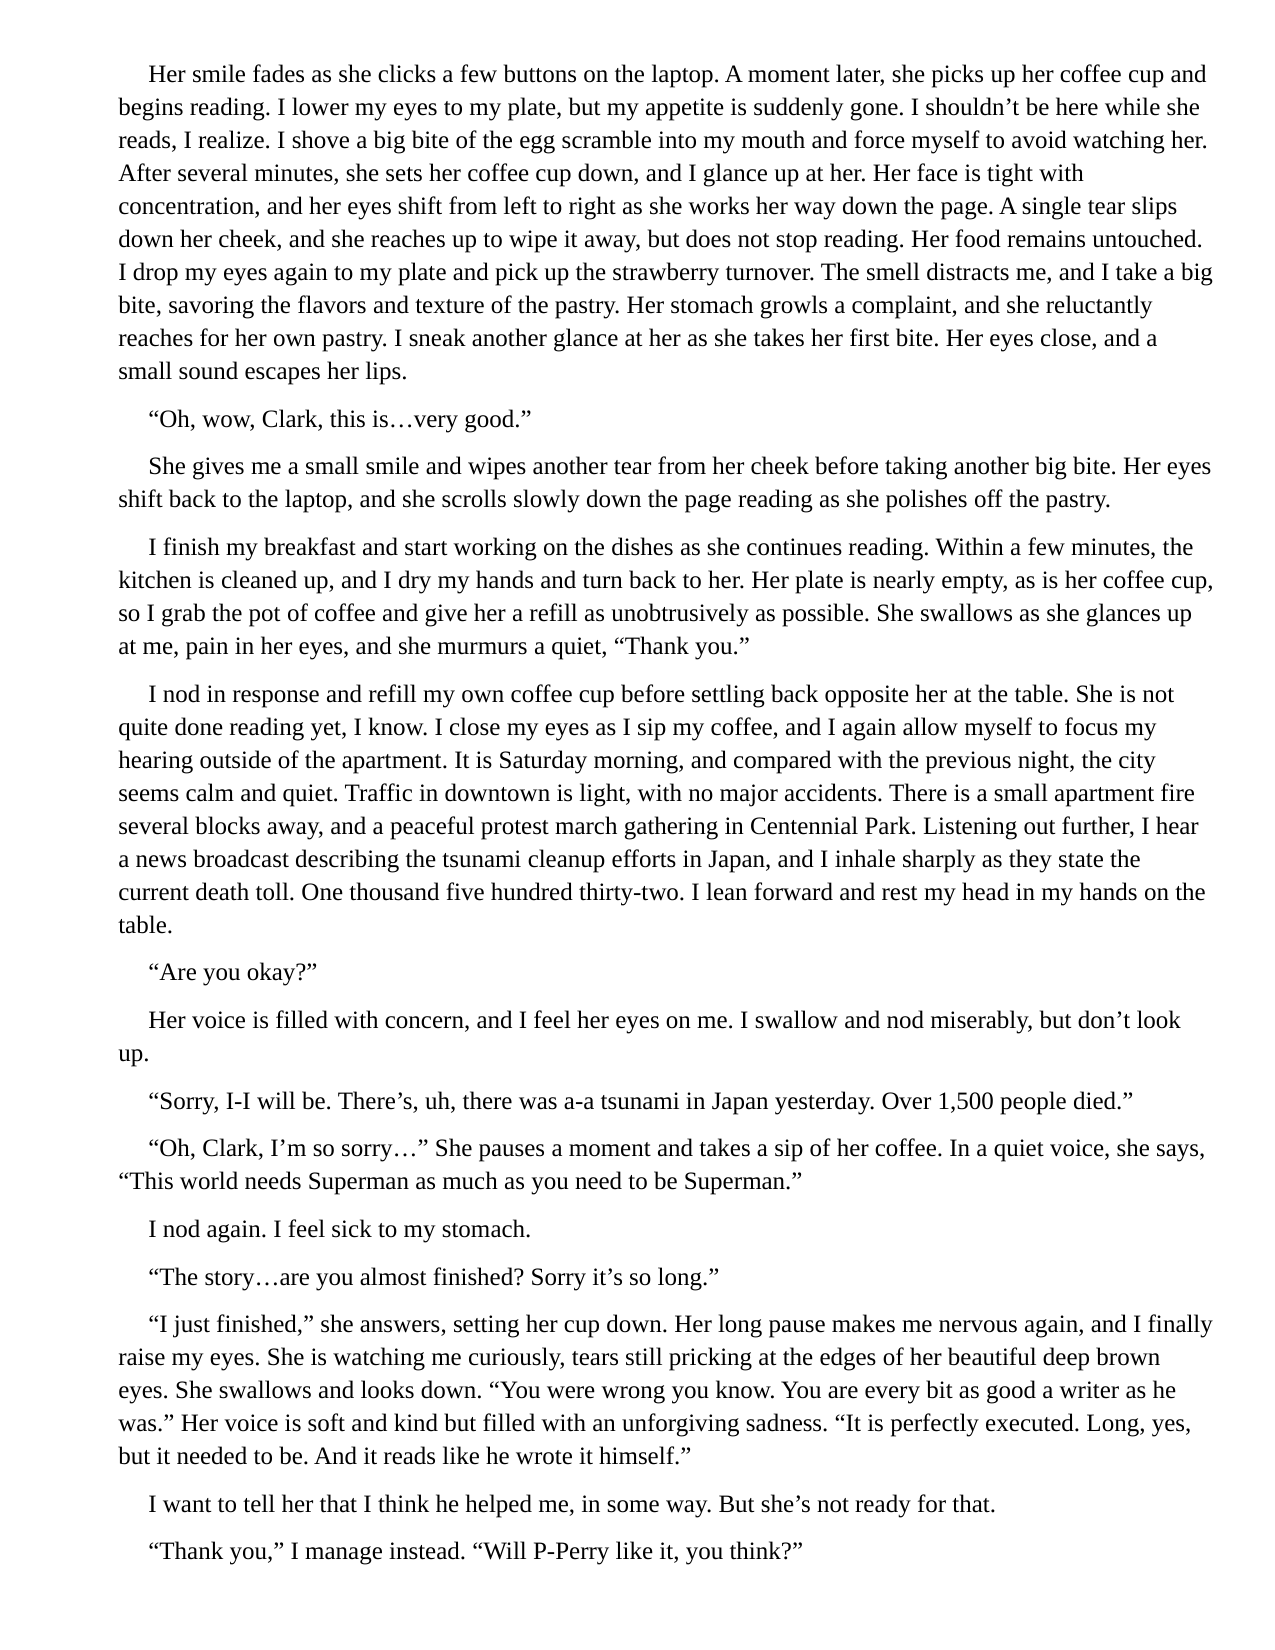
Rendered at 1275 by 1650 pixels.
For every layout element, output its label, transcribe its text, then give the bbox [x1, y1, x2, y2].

text “Oh, wow, Clark, this is…very good.” [118, 404, 1216, 433]
text She gives me a small smile and wipes another tear from her cheek before taking another big bite. Her eyes shift back to the laptop, and she scrolls slowly down the page reading as she polishes off the pastry. [118, 451, 1216, 513]
text “The story…are you almost finished? Sorry it’s so long.” [118, 1262, 1216, 1290]
text Her voice is filled with concern, and I feel her eyes on me. I swallow and nod miserably, but don’t look up. [118, 1005, 1216, 1067]
text “I just finished,” she answers, setting her cup down. Her long pause makes me nervous again, and I finally raise my eyes. She is watching me curiously, tears still pricking at the edges of her beautiful deep brown eyes. She swallows and looks down. “You were wrong you know. You are every bit as good a writer as he was.” Her voice is soft and kind but filled with an unforgiving sadness. “It is perfectly executed. Long, yes, but it needed to be. And it reads like he wrote it himself.” [118, 1309, 1216, 1470]
text I want to tell her that I think he helped me, in some way. But she’s not ready for that. [118, 1489, 1216, 1518]
text “Sorry, I-I will be. There’s, uh, there was a-a tsunami in Japan yesterday. Over 1,500 people died.” [118, 1086, 1216, 1114]
text Her smile fades as she clicks a few buttons on the laptop. A moment later, she picks up her coffee cup and begins reading. I lower my eyes to my plate, but my appetite is suddenly gone. I shouldn’t be here while she reads, I realize. I shove a big bite of the egg scramble into my mouth and force myself to avoid watching her. After several minutes, she sets her coffee cup down, and I glance up at her. Her face is tight with concentration, and her eyes shift from left to right as she works her way down the page. A single tear slips down her cheek, and she reaches up to wipe it away, but does not stop reading. Her food remains untouched. I drop my eyes again to my plate and pick up the strawberry turnover. The smell distracts me, and I take a big bite, savoring the flavors and texture of the pastry. Her stomach growls a complaint, and she reluctantly reaches for her own pastry. I sneak another glance at her as she takes her first bite. Her eyes close, and a small sound escapes her lips. [118, 59, 1216, 385]
text I finish my breakfast and start working on the dishes as she continues reading. Within a few minutes, the kitchen is cleaned up, and I dry my hands and turn back to her. Her plate is nearly empty, as is her coffee cup, so I grab the pot of coffee and give her a refill as unobtrusively as possible. She swallows as she glances up at me, pain in her eyes, and she murmurs a quiet, “Thank you.” [118, 532, 1216, 660]
text “Are you okay?” [118, 957, 1216, 986]
text I nod again. I feel sick to my stomach. [118, 1214, 1216, 1243]
text I nod in response and refill my own coffee cup before settling back opposite her at the table. She is not quite done reading yet, I know. I close my eyes as I sip my coffee, and I again allow myself to focus my hearing outside of the apartment. It is Saturday morning, and compared with the previous night, the city seems calm and quiet. Traffic in downtown is light, with no major accidents. There is a small apartment fire several blocks away, and a peaceful protest march gathering in Centennial Park. Listening out further, I hear a news broadcast describing the tsunami cleanup efforts in Japan, and I inhale sharply as they state the current death toll. One thousand five hundred thirty-two. I lean forward and rest my head in my hands on the table. [118, 679, 1216, 939]
text “Oh, Clark, I’m so sorry…” She pauses a moment and takes a sip of her coffee. In a quiet voice, she says, “This world needs Superman as much as you need to be Superman.” [118, 1133, 1216, 1195]
text “Thank you,” I manage instead. “Will P-Perry like it, you think?” [118, 1536, 1216, 1565]
